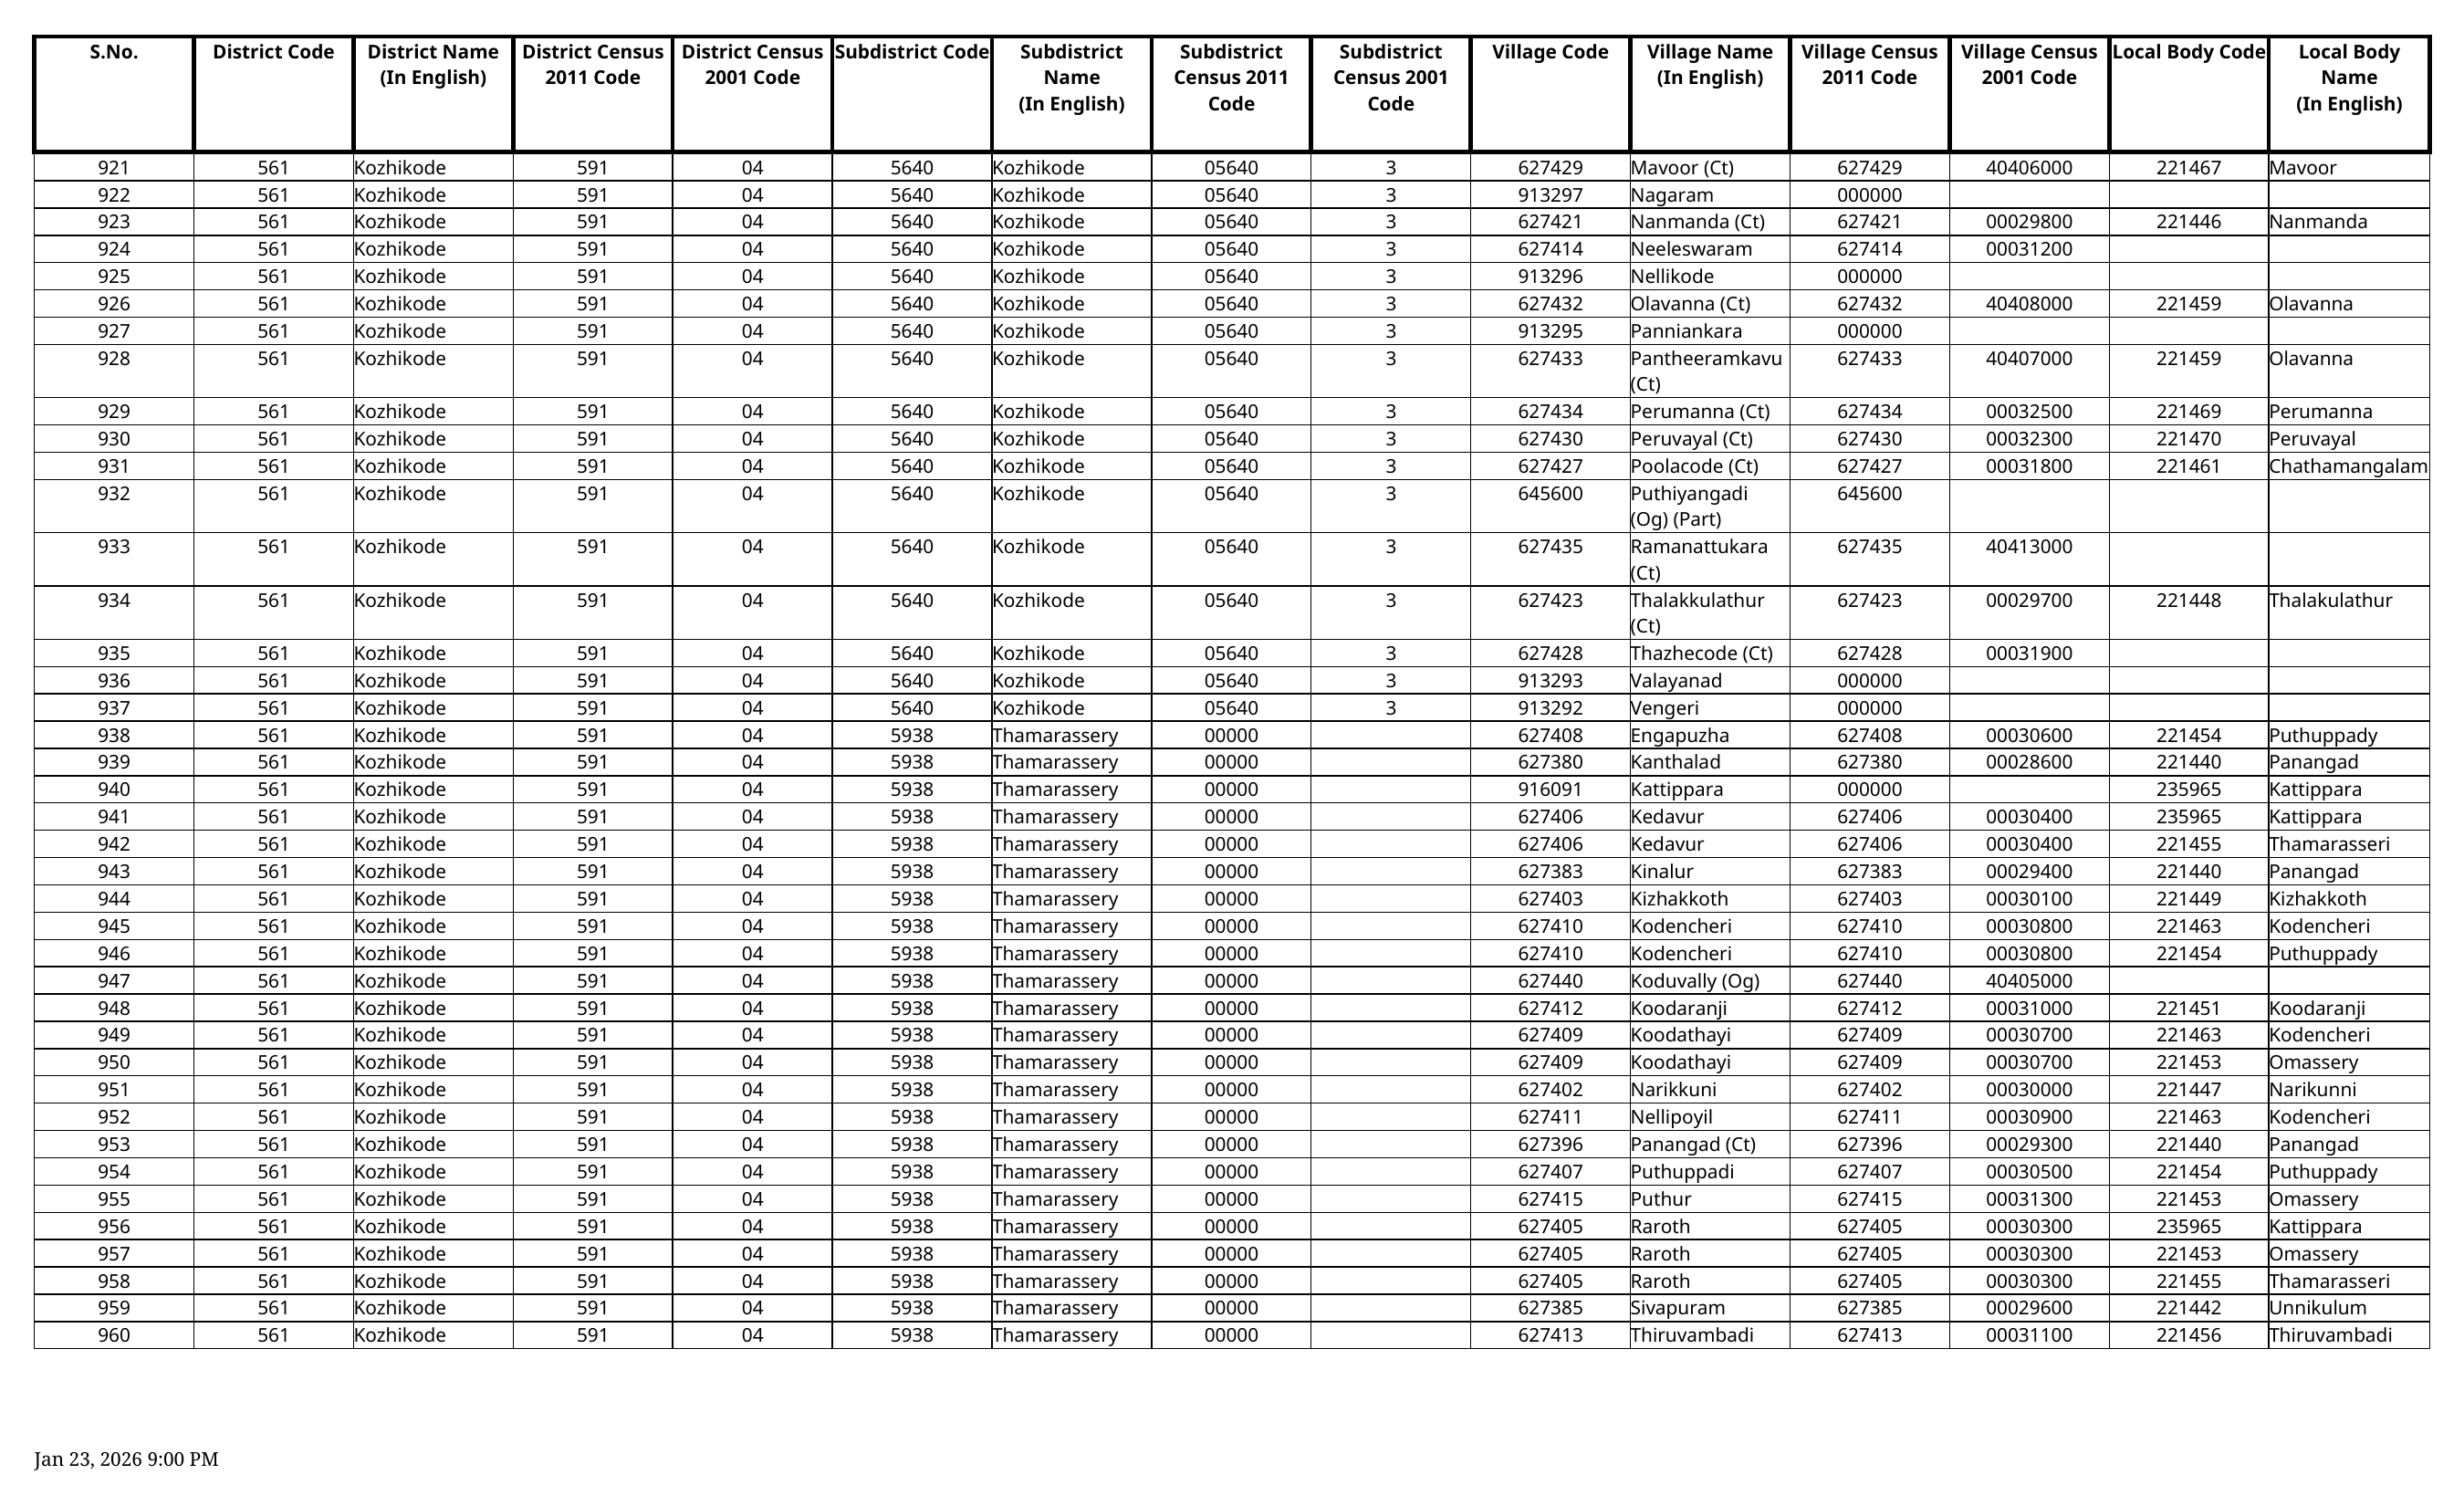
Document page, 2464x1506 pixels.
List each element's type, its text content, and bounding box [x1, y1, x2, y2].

table_cell Nellipoyil [1631, 1103, 1790, 1130]
table_cell 3 [1311, 236, 1470, 262]
table_cell 00000 [1153, 831, 1310, 857]
table_cell 05640 [1153, 453, 1310, 478]
table_cell 221459 [2110, 345, 2268, 397]
table_cell 627412 [1471, 995, 1630, 1020]
table_cell Kozhikode [993, 480, 1151, 532]
table_header Subdistrict Name (In English) [994, 38, 1150, 150]
table_cell [1311, 858, 1470, 884]
table_cell 221461 [2110, 453, 2268, 478]
table_cell [2110, 318, 2268, 344]
table_header 945 [35, 913, 193, 938]
table_header District Code [196, 38, 351, 150]
table_cell 00031800 [1950, 453, 2109, 478]
table_cell 561 [194, 1022, 353, 1048]
table_header 954 [35, 1158, 193, 1184]
table_cell 916091 [1471, 777, 1630, 802]
table_cell 05640 [1153, 345, 1310, 397]
table_cell 591 [514, 1186, 672, 1211]
table_cell 627407 [1791, 1158, 1949, 1184]
table_cell [1950, 777, 2109, 802]
table_cell 40407000 [1950, 345, 2109, 397]
table_cell Kozhikode [354, 913, 513, 938]
table_header 924 [35, 236, 193, 262]
table_cell 627383 [1471, 858, 1630, 884]
table_cell 221453 [2110, 1050, 2268, 1075]
table_cell 5640 [833, 667, 991, 693]
table_cell 221454 [2110, 1158, 2268, 1184]
table_cell 00031000 [1950, 995, 2109, 1020]
table_cell Thamarassery [993, 1131, 1151, 1157]
table_cell [1311, 1022, 1470, 1048]
table_cell Kodencheri [2270, 1103, 2429, 1130]
table_cell Kozhikode [354, 154, 513, 180]
table_cell 591 [514, 858, 672, 884]
table_cell Thamarassery [993, 1022, 1151, 1048]
table_cell 5938 [833, 1268, 991, 1293]
table_cell Kozhikode [993, 209, 1151, 235]
table_cell 5640 [833, 236, 991, 262]
table_cell 627380 [1471, 749, 1630, 775]
table_cell 5938 [833, 1131, 991, 1157]
table_cell 00030700 [1950, 1050, 2109, 1075]
table_cell 00029700 [1950, 587, 2109, 638]
table_cell 627406 [1791, 831, 1949, 857]
table_cell 000000 [1791, 777, 1949, 802]
table_cell 5938 [833, 1076, 991, 1103]
table_cell Olavanna (Ct) [1631, 290, 1790, 317]
table_cell 627411 [1471, 1103, 1630, 1130]
table_header 946 [35, 940, 193, 966]
table_cell 40408000 [1950, 290, 2109, 317]
table_cell [1950, 667, 2109, 693]
table_cell 627409 [1471, 1050, 1630, 1075]
table_cell 627406 [1471, 803, 1630, 830]
table_cell Kozhikode [354, 453, 513, 478]
table_cell Kozhikode [993, 236, 1151, 262]
table_cell [1311, 1158, 1470, 1184]
table_header District Census 2001 Code [674, 38, 830, 150]
table_cell Kozhikode [993, 453, 1151, 478]
table_cell [1311, 1186, 1470, 1211]
table_cell 04 [673, 236, 831, 262]
table_cell 591 [514, 1213, 672, 1239]
table_cell 5938 [833, 1050, 991, 1075]
table_cell 627409 [1791, 1022, 1949, 1048]
table_cell 00000 [1153, 1240, 1310, 1266]
table_cell 221440 [2110, 749, 2268, 775]
table_cell Kinalur [1631, 858, 1790, 884]
table_cell 591 [514, 667, 672, 693]
table_cell [1311, 803, 1470, 830]
table_cell Thamarassery [993, 967, 1151, 993]
table_cell 5938 [833, 1213, 991, 1239]
table_cell Kedavur [1631, 803, 1790, 830]
table_cell 3 [1311, 695, 1470, 720]
table_cell Thamarassery [993, 885, 1151, 911]
table_cell 04 [673, 1186, 831, 1211]
table_cell 591 [514, 777, 672, 802]
table_cell 00000 [1153, 1103, 1310, 1130]
table_cell [1311, 940, 1470, 966]
table_cell 04 [673, 290, 831, 317]
table_cell [1311, 1131, 1470, 1157]
table_cell Poolacode (Ct) [1631, 453, 1790, 478]
table_cell Kozhikode [354, 967, 513, 993]
table_cell Puthuppadi [1631, 1158, 1790, 1184]
table_cell 00000 [1153, 967, 1310, 993]
table_cell 221446 [2110, 209, 2268, 235]
table_cell 05640 [1153, 695, 1310, 720]
table_cell Thamarassery [993, 803, 1151, 830]
table_cell Kozhikode [354, 318, 513, 344]
table_cell 00030900 [1950, 1103, 2109, 1130]
table_cell Kozhikode [354, 182, 513, 207]
table_cell 627412 [1791, 995, 1949, 1020]
table_cell 221440 [2110, 858, 2268, 884]
table_cell Kozhikode [354, 263, 513, 289]
table_cell Neeleswaram [1631, 236, 1790, 262]
table_header 929 [35, 398, 193, 424]
table_cell Nagaram [1631, 182, 1790, 207]
table_cell 40406000 [1950, 154, 2109, 180]
table_cell 645600 [1471, 480, 1630, 532]
table_cell Kozhikode [993, 154, 1151, 180]
table_cell [1311, 913, 1470, 938]
table_cell 000000 [1791, 182, 1949, 207]
table_cell 591 [514, 425, 672, 452]
table_cell 591 [514, 1022, 672, 1048]
table_cell [1311, 1268, 1470, 1293]
table_cell Olavanna [2270, 345, 2429, 397]
table_header 950 [35, 1050, 193, 1075]
table_cell 561 [194, 1213, 353, 1239]
table_cell Nanmanda (Ct) [1631, 209, 1790, 235]
table_cell Pantheeramkavu (Ct) [1631, 345, 1790, 397]
table_cell 627380 [1791, 749, 1949, 775]
table_cell 561 [194, 236, 353, 262]
table_cell Kozhikode [354, 1268, 513, 1293]
table_cell 00030600 [1950, 722, 2109, 748]
table_cell 00030800 [1950, 913, 2109, 938]
table_cell Thamarassery [993, 995, 1151, 1020]
table_cell [2270, 667, 2429, 693]
table_cell 627405 [1791, 1240, 1949, 1266]
table_header District Census 2011 Code [516, 38, 671, 150]
table_cell 00000 [1153, 1323, 1310, 1348]
table_header 933 [35, 533, 193, 560]
table_cell 627410 [1791, 940, 1949, 966]
table_cell 561 [194, 940, 353, 966]
table_cell Kozhikode [993, 533, 1151, 585]
table_cell 5640 [833, 640, 991, 665]
table_cell 561 [194, 1186, 353, 1211]
table_cell Thamarassery [993, 1268, 1151, 1293]
table_cell Kozhikode [993, 345, 1151, 397]
table_cell [2270, 480, 2429, 532]
table_cell 591 [514, 318, 672, 344]
table_cell 04 [673, 1323, 831, 1348]
table_cell 00030000 [1950, 1076, 2109, 1103]
table_cell 627421 [1471, 209, 1630, 235]
table_cell 00000 [1153, 1158, 1310, 1184]
table_cell 627428 [1471, 640, 1630, 665]
table_cell Kattippara [2270, 777, 2429, 802]
table_cell Kozhikode [354, 345, 513, 397]
table_cell Kozhikode [354, 1103, 513, 1130]
table_cell 5640 [833, 480, 991, 532]
table_cell Kozhikode [993, 667, 1151, 693]
table_cell 561 [194, 453, 353, 478]
table_cell Kozhikode [993, 263, 1151, 289]
table_cell 591 [514, 1268, 672, 1293]
table_cell 04 [673, 263, 831, 289]
table_cell Thamarassery [993, 1323, 1151, 1348]
table_cell 561 [194, 182, 353, 207]
table_cell 591 [514, 940, 672, 966]
table_header 960 [35, 1323, 193, 1348]
table_cell Chathamangalam [2270, 453, 2429, 478]
table_cell 591 [514, 398, 672, 424]
table_cell Kozhikode [993, 318, 1151, 344]
table_cell 04 [673, 154, 831, 180]
table_cell 00000 [1153, 1295, 1310, 1321]
table_cell 5938 [833, 1240, 991, 1266]
table_header 957 [35, 1240, 193, 1266]
table_cell 221454 [2110, 940, 2268, 966]
table_cell 627405 [1471, 1213, 1630, 1239]
table_cell 591 [514, 182, 672, 207]
table_cell Kozhikode [993, 695, 1151, 720]
table_cell 00031200 [1950, 236, 2109, 262]
table_cell [2110, 263, 2268, 289]
table_cell Thamarassery [993, 722, 1151, 748]
table_cell 05640 [1153, 236, 1310, 262]
table_cell Kozhikode [354, 831, 513, 857]
table_cell 561 [194, 749, 353, 775]
table_cell 627440 [1471, 967, 1630, 993]
table_cell 221453 [2110, 1240, 2268, 1266]
table_cell Puthiyangadi (Og) (Part) [1631, 480, 1790, 532]
table_cell 913293 [1471, 667, 1630, 693]
table_cell 561 [194, 885, 353, 911]
table_cell Kedavur [1631, 831, 1790, 857]
table_cell 561 [194, 1323, 353, 1348]
table_cell Kizhakkoth [1631, 885, 1790, 911]
table_cell 235965 [2110, 1213, 2268, 1239]
table_header 931 [35, 453, 193, 478]
table_cell Thalakkulathur (Ct) [1631, 587, 1790, 638]
table_cell [2270, 533, 2429, 585]
table_cell 221470 [2110, 425, 2268, 452]
table_cell [1311, 831, 1470, 857]
table_header 930 [35, 425, 193, 452]
table_cell 913295 [1471, 318, 1630, 344]
table_cell Kozhikode [354, 667, 513, 693]
table_cell 913292 [1471, 695, 1630, 720]
table_cell 3 [1311, 345, 1470, 397]
table_cell 221467 [2110, 154, 2268, 180]
table_cell 5938 [833, 967, 991, 993]
table_cell 627402 [1791, 1076, 1949, 1103]
table_header 951 [35, 1076, 193, 1103]
table_cell 591 [514, 453, 672, 478]
table_cell Thamarassery [993, 1050, 1151, 1075]
table_cell 04 [673, 587, 831, 638]
table_cell Puthur [1631, 1186, 1790, 1211]
table_cell 221455 [2110, 1268, 2268, 1293]
table_cell [35, 371, 193, 397]
table_cell 04 [673, 858, 831, 884]
table_header 927 [35, 318, 193, 344]
table_cell Thamarassery [993, 1158, 1151, 1184]
table_cell Kozhikode [354, 1213, 513, 1239]
table_cell 00030400 [1950, 831, 2109, 857]
table_cell 627440 [1791, 967, 1949, 993]
table_cell 05640 [1153, 318, 1310, 344]
table_cell [2110, 640, 2268, 665]
table_cell Peruvayal (Ct) [1631, 425, 1790, 452]
table_cell 627410 [1791, 913, 1949, 938]
table_cell 5938 [833, 1186, 991, 1211]
table_cell 04 [673, 209, 831, 235]
table_cell Puthuppady [2270, 1158, 2429, 1184]
table_header District Name (In English) [356, 38, 511, 150]
table_cell 561 [194, 398, 353, 424]
table_cell Kattippara [1631, 777, 1790, 802]
table_cell 561 [194, 533, 353, 585]
table_cell 221455 [2110, 831, 2268, 857]
table_cell Kodencheri [1631, 913, 1790, 938]
table_cell Thalakulathur [2270, 587, 2429, 638]
table_cell 3 [1311, 318, 1470, 344]
table_cell Peruvayal [2270, 425, 2429, 452]
table_cell [1950, 695, 2109, 720]
table_cell 5938 [833, 995, 991, 1020]
table_cell 627414 [1471, 236, 1630, 262]
table_header 949 [35, 1022, 193, 1048]
table_cell Thamarassery [993, 1213, 1151, 1239]
table_cell 561 [194, 263, 353, 289]
table_cell Kodencheri [2270, 1022, 2429, 1048]
table_cell 561 [194, 209, 353, 235]
table_cell [1950, 182, 2109, 207]
table_cell Kozhikode [354, 398, 513, 424]
table_cell 221453 [2110, 1186, 2268, 1211]
table_cell Panniankara [1631, 318, 1790, 344]
table_cell 591 [514, 263, 672, 289]
table_cell 04 [673, 722, 831, 748]
table_cell Omassery [2270, 1050, 2429, 1075]
table_cell 00000 [1153, 1186, 1310, 1211]
table_cell 627433 [1471, 345, 1630, 397]
table_cell Kozhikode [354, 1050, 513, 1075]
table_cell 5938 [833, 1323, 991, 1348]
table_cell Perumanna [2270, 398, 2429, 424]
table_cell 645600 [1791, 480, 1949, 532]
table_cell 5938 [833, 831, 991, 857]
table_cell [2110, 236, 2268, 262]
table_cell 627410 [1471, 940, 1630, 966]
table_cell 221447 [2110, 1076, 2268, 1103]
table_cell 627423 [1791, 587, 1949, 638]
table_cell 627410 [1471, 913, 1630, 938]
table_cell 627423 [1471, 587, 1630, 638]
table_cell 04 [673, 995, 831, 1020]
table_cell [2270, 318, 2429, 344]
table_cell 627413 [1471, 1323, 1630, 1348]
table_cell 561 [194, 831, 353, 857]
table_cell 221440 [2110, 1131, 2268, 1157]
table_cell 000000 [1791, 318, 1949, 344]
table_cell [2110, 480, 2268, 532]
table_cell 3 [1311, 425, 1470, 452]
table_cell Thamarasseri [2270, 1268, 2429, 1293]
table_cell 00029400 [1950, 858, 2109, 884]
table_cell [2270, 236, 2429, 262]
table_cell 04 [673, 1158, 831, 1184]
table_cell Kozhikode [354, 940, 513, 966]
table_cell Kozhikode [354, 858, 513, 884]
table_cell Kozhikode [993, 182, 1151, 207]
table_header 955 [35, 1186, 193, 1211]
table_cell Thazhecode (Ct) [1631, 640, 1790, 665]
table_cell 04 [673, 1050, 831, 1075]
table_cell 5938 [833, 722, 991, 748]
table_cell Engapuzha [1631, 722, 1790, 748]
table_cell 3 [1311, 640, 1470, 665]
table_cell 04 [673, 749, 831, 775]
table_cell Narikkuni [1631, 1076, 1790, 1103]
table_cell 591 [514, 1323, 672, 1348]
table_cell 05640 [1153, 533, 1310, 585]
table_cell [35, 560, 193, 585]
table_cell 591 [514, 885, 672, 911]
table_cell Kozhikode [354, 1186, 513, 1211]
table_header Subdistrict Code [834, 38, 990, 150]
table_cell 5640 [833, 290, 991, 317]
table_cell Thamarassery [993, 1295, 1151, 1321]
table_header Subdistrict Census 2001 Code [1313, 38, 1468, 150]
table_cell Kozhikode [354, 803, 513, 830]
table_cell 627414 [1791, 236, 1949, 262]
table_header 922 [35, 182, 193, 207]
table_cell 05640 [1153, 182, 1310, 207]
table_cell [1311, 1213, 1470, 1239]
table_cell Puthuppady [2270, 722, 2429, 748]
table_cell 000000 [1791, 263, 1949, 289]
table_cell 05640 [1153, 398, 1310, 424]
table_header Local Body Name (In English) [2271, 38, 2427, 150]
table_cell 00000 [1153, 1022, 1310, 1048]
table_cell Unnikulum [2270, 1295, 2429, 1321]
table_cell 561 [194, 695, 353, 720]
table_cell 00000 [1153, 940, 1310, 966]
table_cell 627427 [1791, 453, 1949, 478]
table_cell 221469 [2110, 398, 2268, 424]
table_header 932 [35, 480, 193, 506]
table_cell 561 [194, 290, 353, 317]
table_header 948 [35, 995, 193, 1020]
table_cell 00000 [1153, 1268, 1310, 1293]
table_cell 561 [194, 640, 353, 665]
table_header 928 [35, 345, 193, 371]
table_cell 221463 [2110, 913, 2268, 938]
table_header 937 [35, 695, 193, 720]
table_cell 3 [1311, 290, 1470, 317]
table_cell 05640 [1153, 209, 1310, 235]
table_cell Valayanad [1631, 667, 1790, 693]
table_cell 00000 [1153, 1050, 1310, 1075]
table_cell 00030100 [1950, 885, 2109, 911]
table_cell [35, 612, 193, 638]
table_cell 05640 [1153, 587, 1310, 638]
table_cell 627429 [1791, 154, 1949, 180]
table_cell 04 [673, 831, 831, 857]
table_cell 5640 [833, 425, 991, 452]
table_cell Thamarassery [993, 913, 1151, 938]
table_cell [1311, 1076, 1470, 1103]
table_cell Sivapuram [1631, 1295, 1790, 1321]
table_cell Thamarassery [993, 777, 1151, 802]
table_cell 04 [673, 967, 831, 993]
table_cell 627421 [1791, 209, 1949, 235]
table_cell 561 [194, 777, 353, 802]
table_cell 913296 [1471, 263, 1630, 289]
table_cell 627435 [1791, 533, 1949, 585]
table_cell 40413000 [1950, 533, 2109, 585]
table_cell 561 [194, 722, 353, 748]
table_cell Koodaranji [2270, 995, 2429, 1020]
table_cell 561 [194, 913, 353, 938]
table_cell 5938 [833, 885, 991, 911]
table_cell Kozhikode [354, 1131, 513, 1157]
table_cell 627406 [1471, 831, 1630, 857]
table_cell Kattippara [2270, 803, 2429, 830]
table_cell 561 [194, 1076, 353, 1103]
table_cell 04 [673, 453, 831, 478]
table_cell 5640 [833, 587, 991, 638]
table_cell 591 [514, 1240, 672, 1266]
table_cell Kozhikode [354, 1323, 513, 1348]
table_cell 627396 [1471, 1131, 1630, 1157]
table_cell 561 [194, 995, 353, 1020]
table_cell 04 [673, 640, 831, 665]
table_cell 00000 [1153, 722, 1310, 748]
table_cell 591 [514, 1158, 672, 1184]
table_cell [1311, 1323, 1470, 1348]
table_cell 40405000 [1950, 967, 2109, 993]
table_cell 591 [514, 209, 672, 235]
table_cell 5640 [833, 154, 991, 180]
table_cell 561 [194, 154, 353, 180]
table_cell 05640 [1153, 290, 1310, 317]
table_cell 591 [514, 803, 672, 830]
table_cell 5640 [833, 318, 991, 344]
table_cell 627407 [1471, 1158, 1630, 1184]
table_cell Nanmanda [2270, 209, 2429, 235]
table_cell [2110, 182, 2268, 207]
table_cell 627435 [1471, 533, 1630, 585]
table_cell 591 [514, 749, 672, 775]
table_cell 00000 [1153, 749, 1310, 775]
table_cell Thamarassery [993, 940, 1151, 966]
table_cell 00000 [1153, 885, 1310, 911]
table_cell 591 [514, 1131, 672, 1157]
table_cell 221442 [2110, 1295, 2268, 1321]
table_cell Ramanattukara (Ct) [1631, 533, 1790, 585]
table_cell Kozhikode [993, 290, 1151, 317]
table_cell Thamarassery [993, 858, 1151, 884]
table_header 944 [35, 885, 193, 911]
table_cell Thamarasseri [2270, 831, 2429, 857]
table_cell 04 [673, 182, 831, 207]
table_cell 591 [514, 587, 672, 638]
table_cell Kanthalad [1631, 749, 1790, 775]
table_cell 561 [194, 967, 353, 993]
table_cell 627409 [1471, 1022, 1630, 1048]
table_cell 00000 [1153, 803, 1310, 830]
table_cell 627430 [1791, 425, 1949, 452]
table_header Village Census 2011 Code [1792, 38, 1947, 150]
table_cell 3 [1311, 480, 1470, 532]
table_cell Kozhikode [354, 777, 513, 802]
table_cell 627403 [1791, 885, 1949, 911]
table_cell Thamarassery [993, 1103, 1151, 1130]
table_cell 627385 [1791, 1295, 1949, 1321]
table_cell Panangad (Ct) [1631, 1131, 1790, 1157]
table_header 956 [35, 1213, 193, 1239]
table_cell 591 [514, 345, 672, 397]
table_cell 000000 [1791, 667, 1949, 693]
table_cell 591 [514, 695, 672, 720]
table_cell 05640 [1153, 640, 1310, 665]
table_cell Kozhikode [354, 236, 513, 262]
table_cell 04 [673, 480, 831, 532]
table_cell 000000 [1791, 695, 1949, 720]
table_cell [1311, 885, 1470, 911]
table_cell 591 [514, 236, 672, 262]
table_cell 5938 [833, 1295, 991, 1321]
table_cell 04 [673, 940, 831, 966]
table_cell 04 [673, 803, 831, 830]
table_cell 221454 [2110, 722, 2268, 748]
table_cell 04 [673, 345, 831, 397]
table_cell 00029800 [1950, 209, 2109, 235]
table_cell 00031300 [1950, 1186, 2109, 1211]
table_header 925 [35, 263, 193, 289]
table_cell 561 [194, 1268, 353, 1293]
table_cell 221459 [2110, 290, 2268, 317]
table_cell [1950, 480, 2109, 532]
table_cell 05640 [1153, 425, 1310, 452]
table_cell [2270, 263, 2429, 289]
table_cell 00028600 [1950, 749, 2109, 775]
table_cell 3 [1311, 182, 1470, 207]
table_cell 591 [514, 640, 672, 665]
table_cell Koodathayi [1631, 1050, 1790, 1075]
table_cell 04 [673, 777, 831, 802]
table_cell [2270, 182, 2429, 207]
table_cell 00030500 [1950, 1158, 2109, 1184]
table_cell 00030800 [1950, 940, 2109, 966]
table_cell 00000 [1153, 777, 1310, 802]
table_cell Kozhikode [354, 1022, 513, 1048]
table_cell 561 [194, 1240, 353, 1266]
table_cell 3 [1311, 209, 1470, 235]
table_cell 627405 [1791, 1213, 1949, 1239]
table_cell 04 [673, 1022, 831, 1048]
table_cell 221448 [2110, 587, 2268, 638]
table_cell 05640 [1153, 263, 1310, 289]
table_cell 561 [194, 1158, 353, 1184]
table_cell Kozhikode [354, 695, 513, 720]
table_cell [2110, 967, 2268, 993]
table_cell Panangad [2270, 749, 2429, 775]
table_cell 627411 [1791, 1103, 1949, 1130]
table_cell 221449 [2110, 885, 2268, 911]
table_cell 221463 [2110, 1103, 2268, 1130]
table_cell 00031100 [1950, 1323, 2109, 1348]
table_header 953 [35, 1131, 193, 1157]
table_cell 04 [673, 1240, 831, 1266]
table_cell Mavoor (Ct) [1631, 154, 1790, 180]
table_cell 627383 [1791, 858, 1949, 884]
table_cell 627405 [1471, 1268, 1630, 1293]
table_cell 00030400 [1950, 803, 2109, 830]
table_cell [2270, 640, 2429, 665]
table_header Village Code [1473, 38, 1628, 150]
table_cell 00029300 [1950, 1131, 2109, 1157]
table_header 959 [35, 1295, 193, 1321]
table_cell 05640 [1153, 480, 1310, 532]
table_cell 5640 [833, 182, 991, 207]
table_cell 00000 [1153, 1076, 1310, 1103]
table_cell 04 [673, 667, 831, 693]
table_cell [2270, 967, 2429, 993]
table_cell [1311, 1103, 1470, 1130]
table_cell 561 [194, 1131, 353, 1157]
table_cell Kodencheri [2270, 913, 2429, 938]
table_cell Kozhikode [993, 425, 1151, 452]
table_header 940 [35, 777, 193, 802]
table_header 942 [35, 831, 193, 857]
table_cell [2110, 667, 2268, 693]
table_cell 591 [514, 1050, 672, 1075]
table_cell 04 [673, 318, 831, 344]
table_cell 3 [1311, 587, 1470, 638]
table_cell 04 [673, 533, 831, 585]
table_cell 627434 [1471, 398, 1630, 424]
table_cell 591 [514, 533, 672, 585]
table_cell 627409 [1791, 1050, 1949, 1075]
table_cell Omassery [2270, 1186, 2429, 1211]
table_cell 04 [673, 1131, 831, 1157]
table_header Local Body Code [2112, 38, 2267, 150]
table_cell 5938 [833, 749, 991, 775]
table_cell 627396 [1791, 1131, 1949, 1157]
table_cell 235965 [2110, 777, 2268, 802]
table_cell 5640 [833, 398, 991, 424]
table_cell Panangad [2270, 858, 2429, 884]
table_cell [1950, 263, 2109, 289]
table_cell 00032300 [1950, 425, 2109, 452]
table_cell Thiruvambadi [2270, 1323, 2429, 1348]
table_cell Kodencheri [1631, 940, 1790, 966]
table_cell [1311, 749, 1470, 775]
table_cell 04 [673, 1103, 831, 1130]
table_cell 3 [1311, 533, 1470, 585]
table_cell Kozhikode [354, 1158, 513, 1184]
table_cell 00000 [1153, 858, 1310, 884]
table_cell 627429 [1471, 154, 1630, 180]
table_header 943 [35, 858, 193, 884]
table_cell 627402 [1471, 1076, 1630, 1103]
table_cell [1950, 318, 2109, 344]
table_cell Kozhikode [354, 749, 513, 775]
table_cell 627433 [1791, 345, 1949, 397]
table_cell Kattippara [2270, 1213, 2429, 1239]
table_cell 5640 [833, 263, 991, 289]
table_cell 627432 [1791, 290, 1949, 317]
table_cell Thamarassery [993, 1186, 1151, 1211]
table_cell 00030300 [1950, 1240, 2109, 1266]
table_header 934 [35, 587, 193, 612]
table_cell Narikunni [2270, 1076, 2429, 1103]
table_cell 561 [194, 1050, 353, 1075]
table_cell Kizhakkoth [2270, 885, 2429, 911]
table_header 952 [35, 1103, 193, 1130]
table_header 936 [35, 667, 193, 693]
table_cell 00030700 [1950, 1022, 2109, 1048]
table_header 947 [35, 967, 193, 993]
table_cell 00029600 [1950, 1295, 2109, 1321]
table_header 938 [35, 722, 193, 748]
table_cell 591 [514, 722, 672, 748]
table_cell 04 [673, 885, 831, 911]
table_cell [1311, 1240, 1470, 1266]
table_header 941 [35, 803, 193, 830]
table_cell Raroth [1631, 1268, 1790, 1293]
table_cell 561 [194, 858, 353, 884]
table_cell Koodaranji [1631, 995, 1790, 1020]
table_header 926 [35, 290, 193, 317]
table_header 921 [35, 154, 193, 180]
table_cell 591 [514, 290, 672, 317]
table_cell 00000 [1153, 913, 1310, 938]
table_cell 3 [1311, 453, 1470, 478]
table_cell 00000 [1153, 1131, 1310, 1157]
table_cell Kozhikode [354, 995, 513, 1020]
table_cell 561 [194, 480, 353, 532]
table_cell Kozhikode [354, 640, 513, 665]
table_cell 627405 [1471, 1240, 1630, 1266]
table_cell 627434 [1791, 398, 1949, 424]
table_cell Raroth [1631, 1213, 1790, 1239]
table_cell Perumanna (Ct) [1631, 398, 1790, 424]
table_cell 3 [1311, 667, 1470, 693]
table_header Village Name (In English) [1633, 38, 1788, 150]
table_cell Kozhikode [993, 587, 1151, 638]
table_cell 627408 [1791, 722, 1949, 748]
table_cell [2270, 695, 2429, 720]
table_cell 627428 [1791, 640, 1949, 665]
table_cell 5938 [833, 1103, 991, 1130]
table_cell [1311, 967, 1470, 993]
table_cell 561 [194, 318, 353, 344]
table_cell 627415 [1471, 1186, 1630, 1211]
table_cell Kozhikode [354, 533, 513, 585]
table_header 939 [35, 749, 193, 775]
table_cell 561 [194, 425, 353, 452]
table_cell Mavoor [2270, 154, 2429, 180]
table_cell 5938 [833, 940, 991, 966]
table_cell Thamarassery [993, 749, 1151, 775]
table_cell 3 [1311, 398, 1470, 424]
table_cell 04 [673, 1295, 831, 1321]
table_cell 561 [194, 803, 353, 830]
table_cell 561 [194, 1295, 353, 1321]
table_cell 00031900 [1950, 640, 2109, 665]
table_cell 591 [514, 831, 672, 857]
table_cell Koodathayi [1631, 1022, 1790, 1048]
table_cell Kozhikode [993, 398, 1151, 424]
table_cell Thamarassery [993, 831, 1151, 857]
table_cell 05640 [1153, 154, 1310, 180]
table_cell Thamarassery [993, 1076, 1151, 1103]
table_cell 591 [514, 154, 672, 180]
table_cell [1311, 1295, 1470, 1321]
table_cell 04 [673, 1268, 831, 1293]
table_cell 627413 [1791, 1323, 1949, 1348]
table_cell Kozhikode [354, 209, 513, 235]
table_cell 561 [194, 587, 353, 638]
table_cell Thamarassery [993, 1240, 1151, 1266]
table_header Subdistrict Census 2011 Code [1154, 38, 1309, 150]
table_cell 04 [673, 1076, 831, 1103]
table_cell Kozhikode [354, 1240, 513, 1266]
table_cell [1311, 777, 1470, 802]
table_cell [35, 506, 193, 532]
table_cell 221451 [2110, 995, 2268, 1020]
table_cell Kozhikode [354, 722, 513, 748]
table_cell 5938 [833, 803, 991, 830]
table_cell 5640 [833, 209, 991, 235]
table_cell [1311, 1050, 1470, 1075]
table_cell Kozhikode [354, 480, 513, 532]
table_cell 591 [514, 967, 672, 993]
table_cell 561 [194, 1103, 353, 1130]
table_cell 5640 [833, 695, 991, 720]
table_cell 627405 [1791, 1268, 1949, 1293]
table_cell 00000 [1153, 1213, 1310, 1239]
table_header 923 [35, 209, 193, 235]
table_cell Olavanna [2270, 290, 2429, 317]
table_cell 04 [673, 1213, 831, 1239]
table_cell 00032500 [1950, 398, 2109, 424]
table_cell Koduvally (Og) [1631, 967, 1790, 993]
table_cell 591 [514, 1076, 672, 1103]
table_cell Raroth [1631, 1240, 1790, 1266]
table_cell Kozhikode [993, 640, 1151, 665]
table_cell [1311, 995, 1470, 1020]
table_cell 04 [673, 425, 831, 452]
table_cell Kozhikode [354, 885, 513, 911]
table_cell 235965 [2110, 803, 2268, 830]
table_cell 5938 [833, 1022, 991, 1048]
table_cell 627415 [1791, 1186, 1949, 1211]
table_header 958 [35, 1268, 193, 1293]
table_cell 5938 [833, 777, 991, 802]
table_header Village Census 2001 Code [1952, 38, 2107, 150]
table_cell 04 [673, 913, 831, 938]
table_cell 04 [673, 695, 831, 720]
table_cell Puthuppady [2270, 940, 2429, 966]
table_cell 5938 [833, 913, 991, 938]
table_cell 05640 [1153, 667, 1310, 693]
table_cell 627406 [1791, 803, 1949, 830]
table_cell Vengeri [1631, 695, 1790, 720]
table_cell Kozhikode [354, 587, 513, 638]
table_cell 3 [1311, 154, 1470, 180]
table_cell 627432 [1471, 290, 1630, 317]
table_cell 627403 [1471, 885, 1630, 911]
table_cell 04 [673, 398, 831, 424]
table_cell 5640 [833, 345, 991, 397]
table_cell 5938 [833, 858, 991, 884]
table_cell 591 [514, 913, 672, 938]
table_cell [1311, 722, 1470, 748]
table_cell 591 [514, 1103, 672, 1130]
table_cell 913297 [1471, 182, 1630, 207]
table_cell 5938 [833, 1158, 991, 1184]
table_cell [2110, 695, 2268, 720]
table_cell 627427 [1471, 453, 1630, 478]
table_cell 00030300 [1950, 1213, 2109, 1239]
table_cell 591 [514, 995, 672, 1020]
table_cell 561 [194, 667, 353, 693]
table_cell Thiruvambadi [1631, 1323, 1790, 1348]
table_cell Kozhikode [354, 1295, 513, 1321]
table_cell 00000 [1153, 995, 1310, 1020]
table_cell Kozhikode [354, 425, 513, 452]
table_cell 561 [194, 345, 353, 397]
table_cell 221463 [2110, 1022, 2268, 1048]
table_cell 627430 [1471, 425, 1630, 452]
table_cell 221456 [2110, 1323, 2268, 1348]
table_cell 3 [1311, 263, 1470, 289]
table_cell 591 [514, 480, 672, 532]
table_cell [2110, 533, 2268, 585]
table_cell Nellikode [1631, 263, 1790, 289]
table_header S.No. [37, 38, 192, 150]
table_cell 00030300 [1950, 1268, 2109, 1293]
table_cell 5640 [833, 453, 991, 478]
table_cell 591 [514, 1295, 672, 1321]
table_cell 5640 [833, 533, 991, 585]
table_cell 627408 [1471, 722, 1630, 748]
table_cell Kozhikode [354, 1076, 513, 1103]
table_cell Panangad [2270, 1131, 2429, 1157]
table_header 935 [35, 640, 193, 665]
table_cell Omassery [2270, 1240, 2429, 1266]
table_cell Kozhikode [354, 290, 513, 317]
table_cell 627385 [1471, 1295, 1630, 1321]
